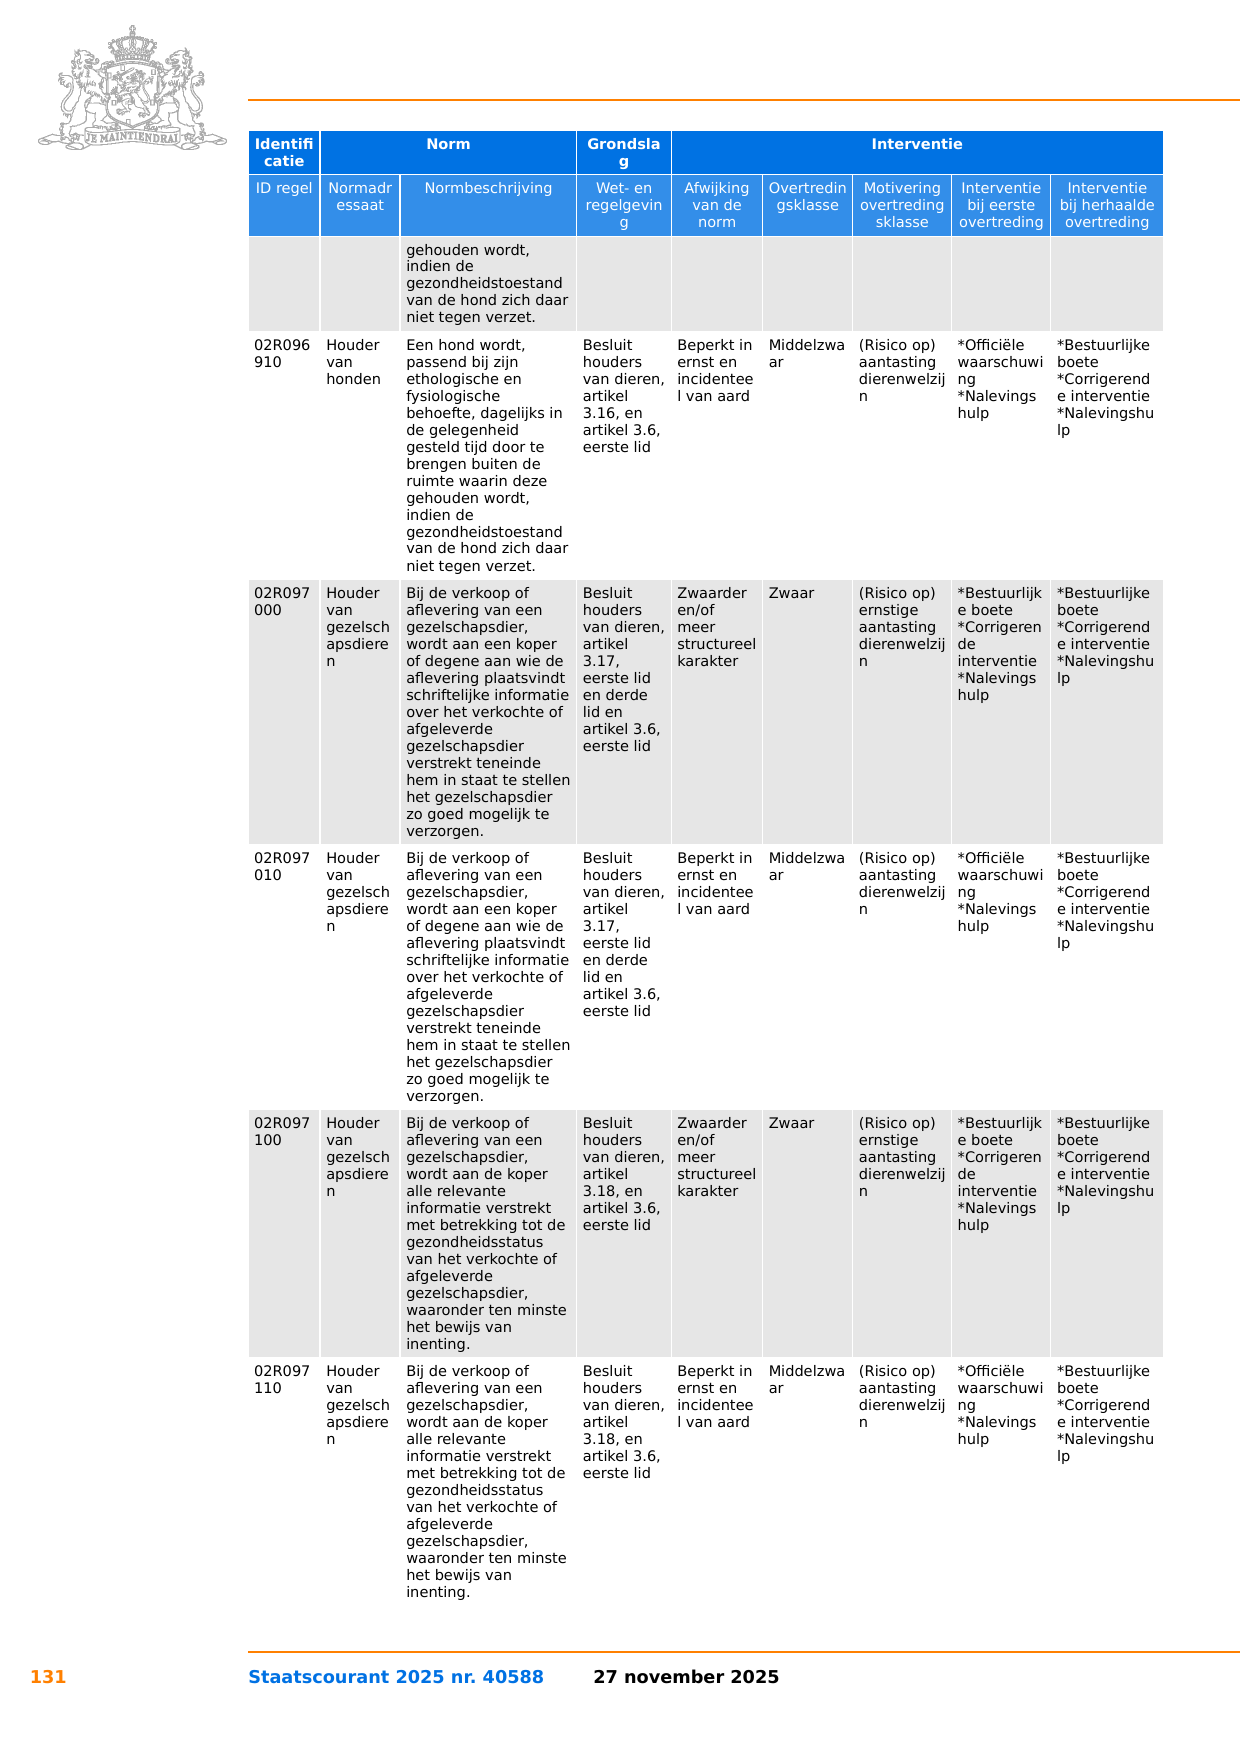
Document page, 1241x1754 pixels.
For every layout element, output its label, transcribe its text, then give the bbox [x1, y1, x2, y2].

table_cell Overtredingsklasse [763, 175, 852, 236]
table_cell Beperkt in ernst en incidenteel van aard [672, 1359, 762, 1606]
table_cell Besluit houders van dieren, artikel 3.16, en artikel 3.6, eerste lid [577, 332, 671, 579]
table_cell Beperkt in ernst en incidenteel van aard [672, 845, 762, 1109]
table_cell 02R096910 [249, 332, 319, 579]
table_cell Besluit houders van dieren, artikel 3.18, en artikel 3.6, eerste lid [577, 1110, 671, 1357]
table_cell ID regel [249, 175, 319, 236]
table_cell [249, 237, 319, 331]
table_cell 02R097110 [249, 1359, 319, 1606]
table_cell [763, 237, 852, 331]
table_cell (Risico op) aantasting dierenwelzijn [853, 1359, 951, 1606]
table_cell *Bestuurlijke boete *Corrigerende interventie *Nalevingshulp [1051, 332, 1163, 579]
table_cell (Risico op) aantasting dierenwelzijn [853, 332, 951, 579]
table_cell Bij de verkoop of aflevering van een gezelschapsdier, wordt aan een koper of degene aan wie de aflevering plaatsvindt schriftelijke informatie over het verkochte of afgeleverde gezelschapsdier verstrekt teneinde hem in staat te stellen het gezelschapsdier zo goed mogelijk te verzorgen. [401, 580, 576, 844]
table_cell 02R097000 [249, 580, 319, 844]
picture [38, 25, 227, 150]
table_cell 02R097010 [249, 845, 319, 1109]
table_cell Zwaarder en/of meer structureel karakter [672, 580, 762, 844]
table_cell Interventie bij herhaalde overtreding [1051, 175, 1163, 236]
table_cell Beperkt in ernst en incidenteel van aard [672, 332, 762, 579]
table_cell *Bestuurlijke boete *Corrigerende interventie *Nalevingshulp [1051, 580, 1163, 844]
table_cell Houder van gezelschapsdieren [321, 1359, 399, 1606]
table_cell *Officiële waarschuwing *Nalevingshulp [952, 845, 1050, 1109]
table_cell Zwaarder en/of meer structureel karakter [672, 1110, 762, 1357]
table_cell Besluit houders van dieren, artikel 3.17, eerste lid en derde lid en artikel 3.6, eerste lid [577, 845, 671, 1109]
table_cell [952, 237, 1050, 331]
table_cell Besluit houders van dieren, artikel 3.17, eerste lid en derde lid en artikel 3.6, eerste lid [577, 580, 671, 844]
table_cell Interventie bij eerste overtreding [952, 175, 1050, 236]
table_cell Besluit houders van dieren, artikel 3.18, en artikel 3.6, eerste lid [577, 1359, 671, 1606]
table_header Interventie [672, 131, 1163, 174]
table_cell (Risico op) aantasting dierenwelzijn [853, 845, 951, 1109]
table_cell Houder van gezelschapsdieren [321, 1110, 399, 1357]
table_cell [672, 237, 762, 331]
table_cell Middelzwaar [763, 1359, 852, 1606]
table_cell Een hond wordt, passend bij zijn ethologische en fysiologische behoefte, dagelijks in de gelegenheid gesteld tijd door te brengen buiten de ruimte waarin deze gehouden wordt, indien de gezondheidstoestand van de hond zich daar niet tegen verzet. [401, 332, 576, 579]
table_cell Zwaar [763, 580, 852, 844]
table_cell Bij de verkoop of aflevering van een gezelschapsdier, wordt aan de koper alle relevante informatie verstrekt met betrekking tot de gezondheidsstatus van het verkochte of afgeleverde gezelschapsdier, waaronder ten minste het bewijs van inenting. [401, 1359, 576, 1606]
table_header Identificatie [249, 131, 319, 174]
table_cell Motivering overtredingsklasse [853, 175, 951, 236]
table_cell *Bestuurlijke boete *Corrigerende interventie *Nalevingshulp [952, 580, 1050, 844]
table_cell 02R097100 [249, 1110, 319, 1357]
table_cell Houder van gezelschapsdieren [321, 580, 399, 844]
table_cell Middelzwaar [763, 845, 852, 1109]
table_cell *Bestuurlijke boete *Corrigerende interventie *Nalevingshulp [1051, 1110, 1163, 1357]
table_cell Houder van honden [321, 332, 399, 579]
table_cell *Bestuurlijke boete *Corrigerende interventie *Nalevingshulp [952, 1110, 1050, 1357]
table_cell gehouden wordt, indien de gezondheidstoestand van de hond zich daar niet tegen verzet. [401, 237, 576, 331]
table_cell (Risico op) ernstige aantasting dierenwelzijn [853, 1110, 951, 1357]
table_cell Zwaar [763, 1110, 852, 1357]
table_cell Normbeschrijving [401, 175, 576, 236]
table_cell [853, 237, 951, 331]
table_header Norm [321, 131, 576, 174]
table_cell (Risico op) ernstige aantasting dierenwelzijn [853, 580, 951, 844]
table_header Grondslag [577, 131, 671, 174]
table_cell *Bestuurlijke boete *Corrigerende interventie *Nalevingshulp [1051, 845, 1163, 1109]
table_cell Middelzwaar [763, 332, 852, 579]
table_cell Normadressaat [321, 175, 399, 236]
table_cell Afwijking van de norm [672, 175, 762, 236]
table_cell Wet- en regelgeving [577, 175, 671, 236]
table_cell Bij de verkoop of aflevering van een gezelschapsdier, wordt aan een koper of degene aan wie de aflevering plaatsvindt schriftelijke informatie over het verkochte of afgeleverde gezelschapsdier verstrekt teneinde hem in staat te stellen het gezelschapsdier zo goed mogelijk te verzorgen. [401, 845, 576, 1109]
table_cell [577, 237, 671, 331]
table_cell Houder van gezelschapsdieren [321, 845, 399, 1109]
table_cell *Bestuurlijke boete *Corrigerende interventie *Nalevingshulp [1051, 1359, 1163, 1606]
table_cell *Officiële waarschuwing *Nalevingshulp [952, 1359, 1050, 1606]
table_cell [1051, 237, 1163, 331]
table_cell [321, 237, 399, 331]
table_cell *Officiële waarschuwing *Nalevingshulp [952, 332, 1050, 579]
table_cell Bij de verkoop of aflevering van een gezelschapsdier, wordt aan de koper alle relevante informatie verstrekt met betrekking tot de gezondheidsstatus van het verkochte of afgeleverde gezelschapsdier, waaronder ten minste het bewijs van inenting. [401, 1110, 576, 1357]
